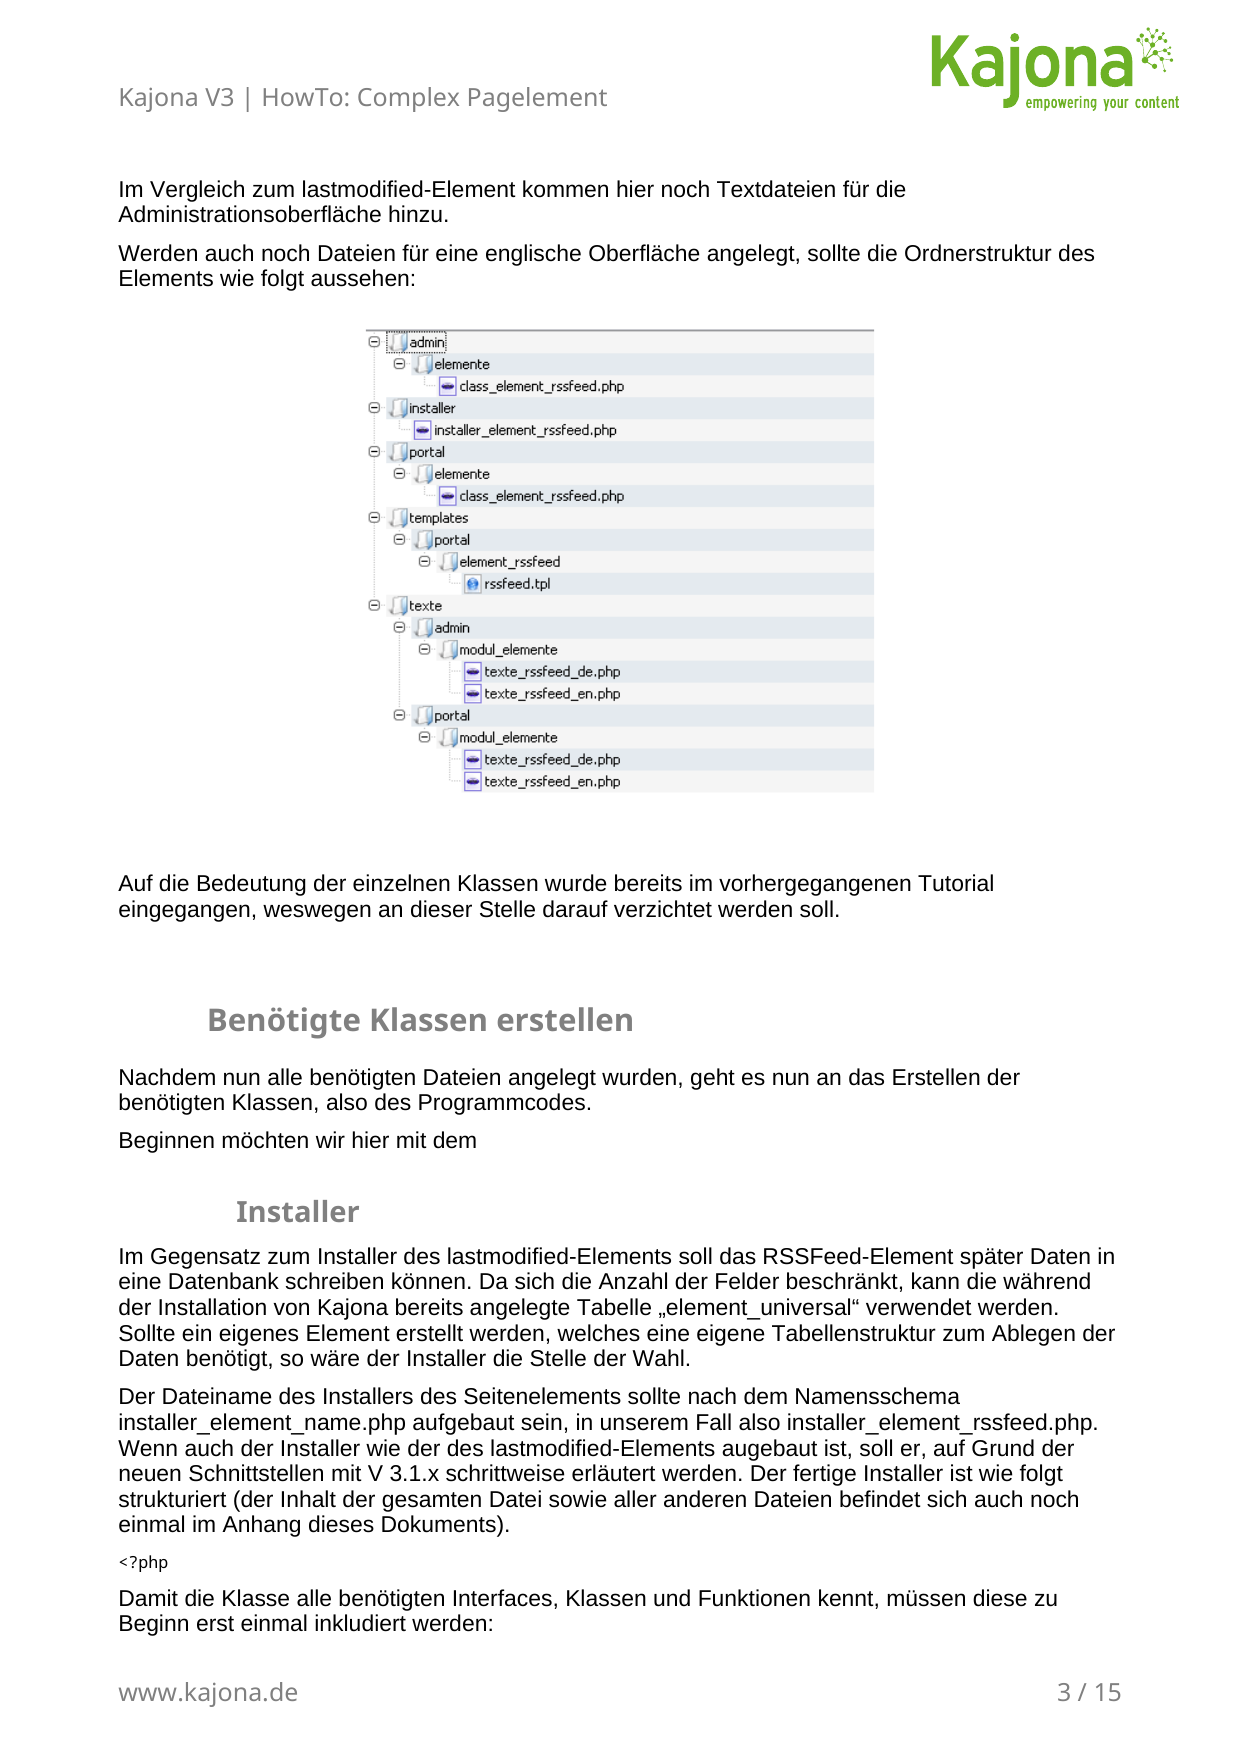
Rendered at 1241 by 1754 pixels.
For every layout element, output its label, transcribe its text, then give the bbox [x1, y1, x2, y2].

text <?php [118, 1550, 1122, 1573]
picture [365, 329, 875, 795]
text Der Dateiname des Installers des Seitenelements sollte nach dem Namensschema installer_element_name.php aufgebaut sein, in unserem Fall also installer_element_rssfeed.php. Wenn auch der Installer wie der des lastmodified-Elements augebaut ist, soll er, auf Grund der neuen Schnittstellen mit V 3.1.x schrittweise erläutert werden. Der fertige Installer ist wie folgt strukturiert (der Inhalt der gesamten Datei sowie aller anderen Dateien befindet sich auch noch einmal im Anhang dieses Dokuments). [118, 1384, 1122, 1538]
text Beginnen möchten wir hier mit dem [118, 1128, 1122, 1154]
text Im Vergleich zum lastmodified-Element kommen hier noch Textdateien für die Administrationsoberfläche hinzu. [118, 177, 1122, 228]
text Werden auch noch Dateien für eine englische Oberfläche angelegt, sollte die Ordnerstruktur des Elements wie folgt aussehen: [118, 240, 1122, 317]
text Im Gegensatz zum Installer des lastmodified-Elements soll das RSSFeed-Element später Daten in eine Datenbank schreiben können. Da sich die Anzahl der Felder beschränkt, kann die während der Installation von Kajona bereits angelegte Tabelle „element_universal“ verwendet werden. Sollte ein eigenes Element erstellt werden, welches eine eigene Tabellenstruktur zum Ablegen der Daten benötigt, so wäre der Installer die Stelle der Wahl. [118, 1243, 1122, 1372]
subtitle Installer [118, 1191, 1122, 1231]
subtitle Benötigte Klassen erstellen [118, 998, 1122, 1040]
text Auf die Bedeutung der einzelnen Klassen wurde bereits im vorhergegangenen Tutorial eingegangen, weswegen an dieser Stelle darauf verzichtet werden soll. [118, 871, 1122, 922]
text Nachdem nun alle benötigten Dateien angelegt wurden, geht es nun an das Erstellen der benötigten Klassen, also des Programmcodes. [118, 1064, 1122, 1116]
text Damit die Klasse alle benötigten Interfaces, Klassen und Funktionen kennt, müssen diese zu Beginn erst einmal inkludiert werden: [118, 1586, 1122, 1637]
